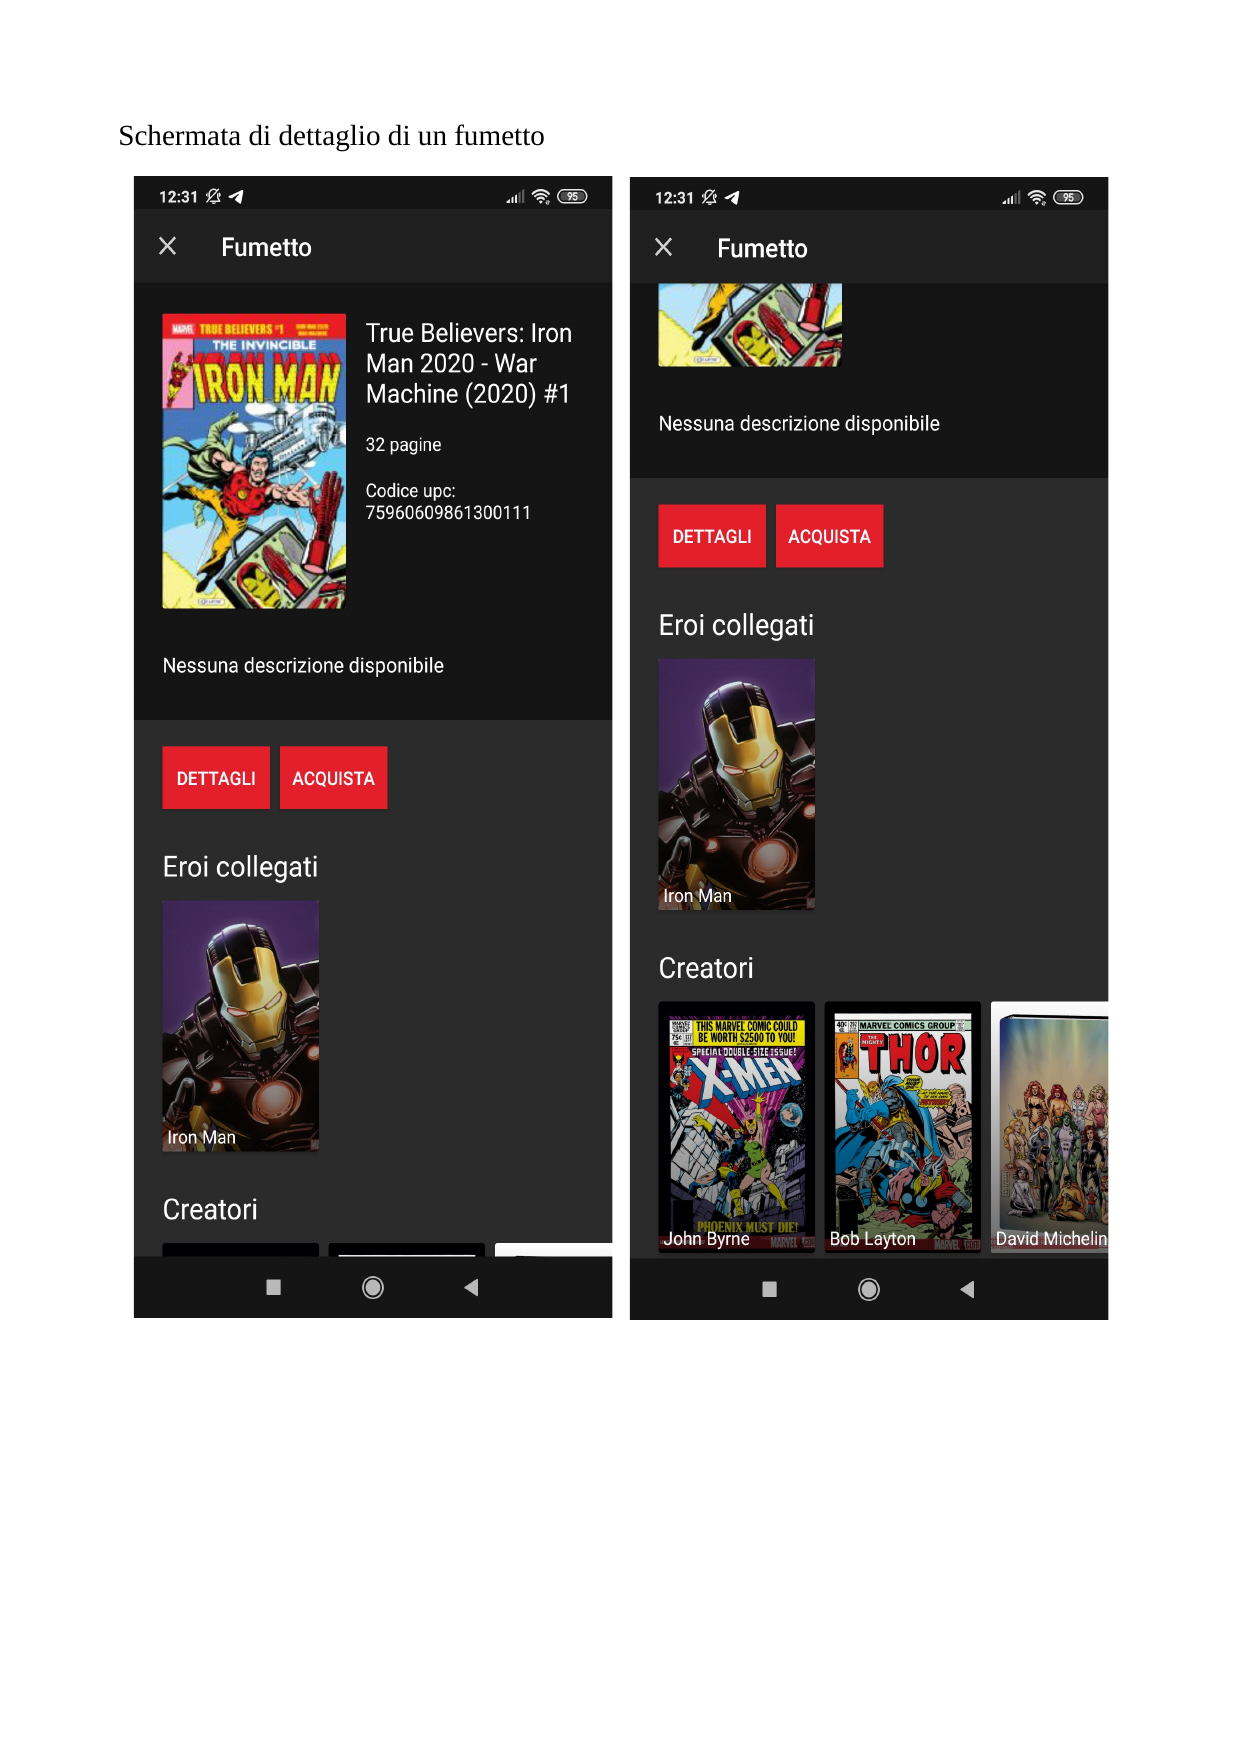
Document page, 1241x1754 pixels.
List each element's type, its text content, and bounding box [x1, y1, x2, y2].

text Schermata di dettaglio di un fumetto [118, 118, 1122, 152]
picture [133, 176, 613, 1318]
picture [629, 177, 1109, 1320]
